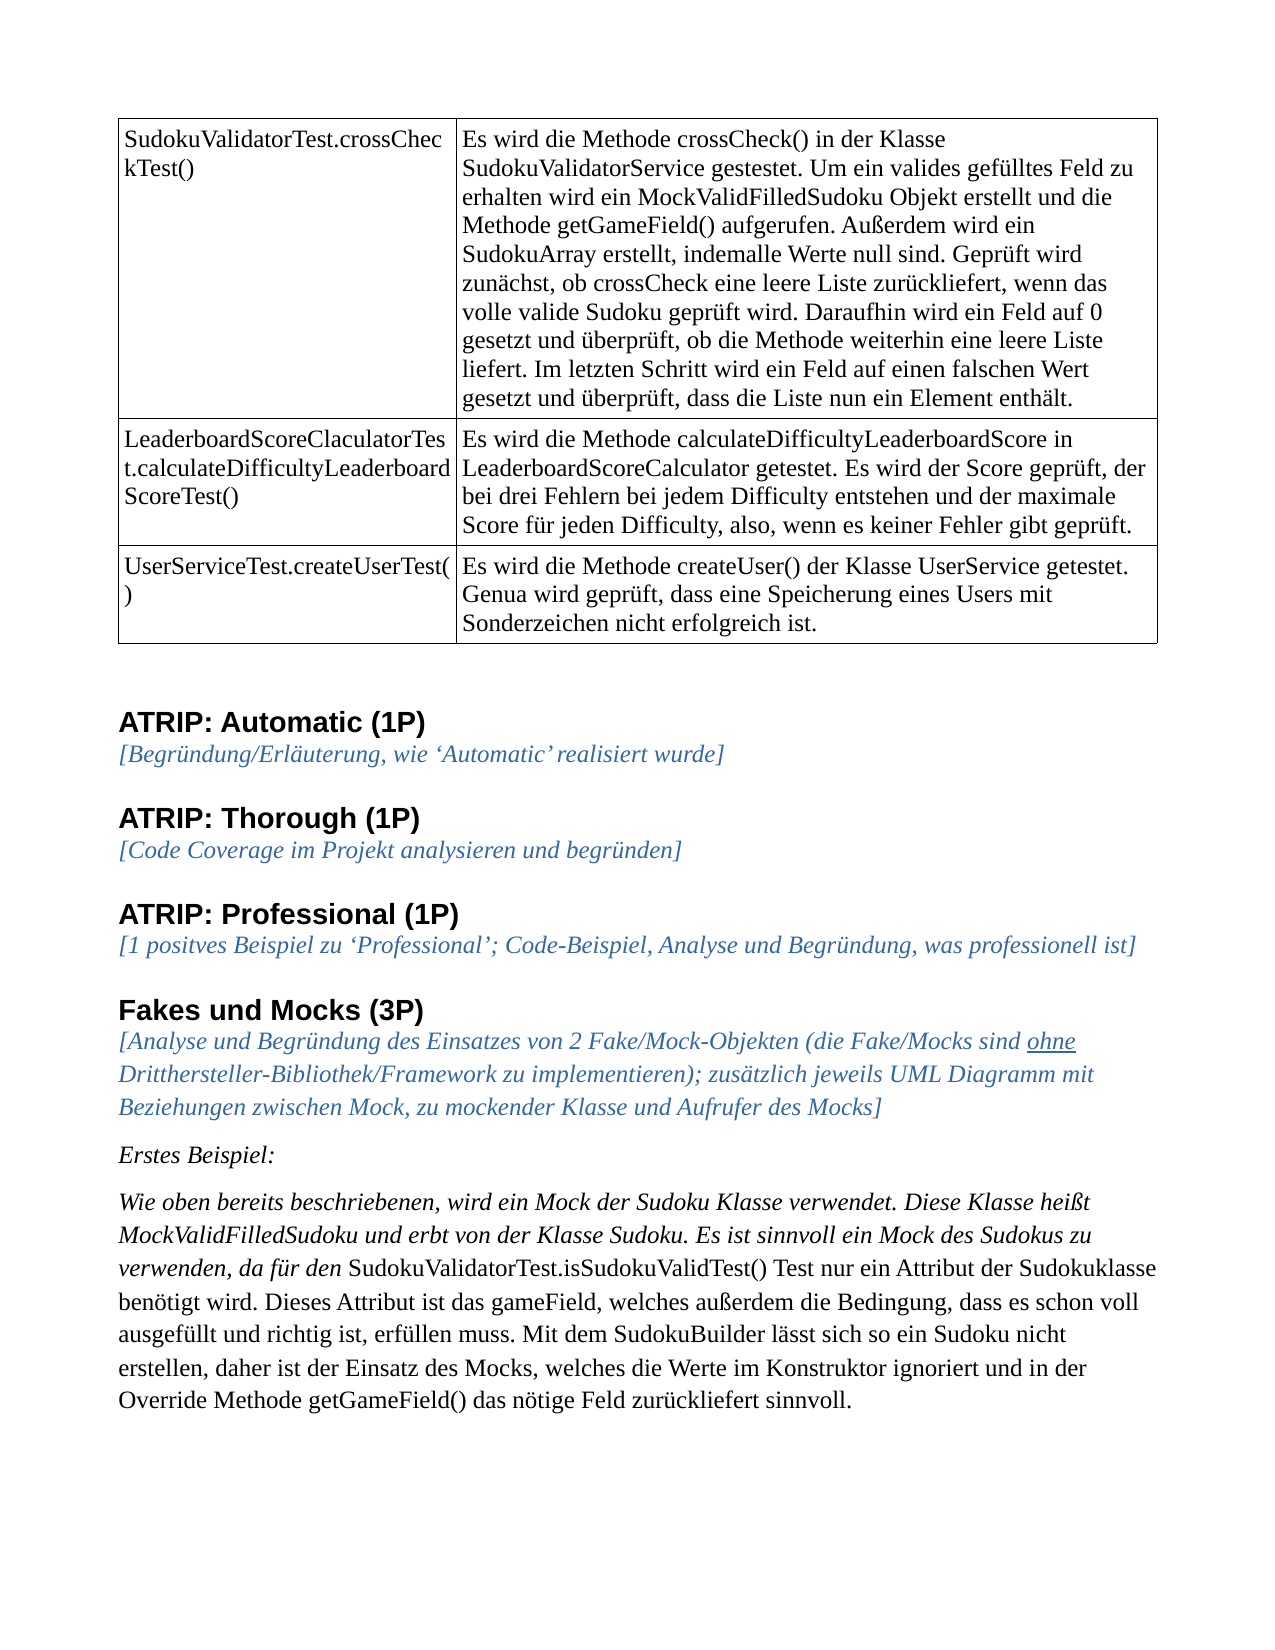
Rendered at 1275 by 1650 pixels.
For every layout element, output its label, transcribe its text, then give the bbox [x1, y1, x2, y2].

table_cell SudokuValidatorTest.crossCheckTest() [119, 119, 456, 418]
table_cell Es wird die Methode calculateDifficultyLeaderboardScore in LeaderboardScoreCalculator getestet. Es wird der Score geprüft, der bei drei Fehlern bei jedem Difficulty entstehen und der maximale Score für jeden Difficulty, also, wenn es keiner Fehler gibt geprüft. [457, 419, 1157, 544]
text [Begründung/Erläuterung, wie ‘Automatic’ realisiert wurde] [118, 739, 1157, 768]
subtitle ATRIP: Automatic (1P) [118, 706, 1157, 739]
subtitle ATRIP: Professional (1P) [118, 897, 1157, 931]
table_cell Es wird die Methode crossCheck() in der Klasse SudokuValidatorService gestestet. Um ein valides gefülltes Feld zu erhalten wird ein MockValidFilledSudoku Objekt erstellt und die Methode getGameField() aufgerufen. Außerdem wird ein SudokuArray erstellt, indemalle Werte null sind. Geprüft wird zunächst, ob crossCheck eine leere Liste zurückliefert, wenn das volle valide Sudoku geprüft wird. Daraufhin wird ein Feld auf 0 gesetzt und überprüft, ob die Methode weiterhin eine leere Liste liefert. Im letzten Schritt wird ein Feld auf einen falschen Wert gesetzt und überprüft, dass die Liste nun ein Element enthält. [457, 119, 1157, 418]
subtitle ATRIP: Thorough (1P) [118, 801, 1157, 835]
table_cell UserServiceTest.createUserTest() [119, 546, 456, 643]
table_cell LeaderboardScoreClaculatorTest.calculateDifficultyLeaderboardScoreTest() [119, 419, 456, 544]
text [Analyse und Begründung des Einsatzes von 2 Fake/Mock-Objekten (die Fake/Mocks sind ohne Dritthersteller-Bibliothek/Framework zu implementieren); zusätzlich jeweils UML Diagramm mit Beziehungen zwischen Mock, zu mockender Klasse und Aufrufer des Mocks] [118, 1026, 1157, 1121]
text Wie oben bereits beschriebenen, wird ein Mock der Sudoku Klasse verwendet. Diese Klasse heißt MockValidFilledSudoku und erbt von der Klasse Sudoku. Es ist sinnvoll ein Mock des Sudokus zu verwenden, da für den SudokuValidatorTest.isSudokuValidTest() Test nur ein Attribut der Sudokuklasse benötigt wird. Dieses Attribut ist das gameField, welches außerdem die Bedingung, dass es schon voll ausgefüllt und richtig ist, erfüllen muss. Mit dem SudokuBuilder lässt sich so ein Sudoku nicht erstellen, daher ist der Einsatz des Mocks, welches die Werte im Konstruktor ignoriert und in der Override Methode getGameField() das nötige Feld zurückliefert sinnvoll. [118, 1187, 1157, 1414]
text Erstes Beispiel: [118, 1140, 1157, 1169]
text [Code Coverage im Projekt analysieren und begründen] [118, 835, 1157, 863]
text [1 positves Beispiel zu ‘Professional’; Code-Beispiel, Analyse und Begründung, was professionell ist] [118, 931, 1157, 959]
table_cell Es wird die Methode createUser() der Klasse UserService getestet. Genua wird geprüft, dass eine Speicherung eines Users mit Sonderzeichen nicht erfolgreich ist. [457, 546, 1157, 643]
subtitle Fakes und Mocks (3P) [118, 993, 1157, 1026]
